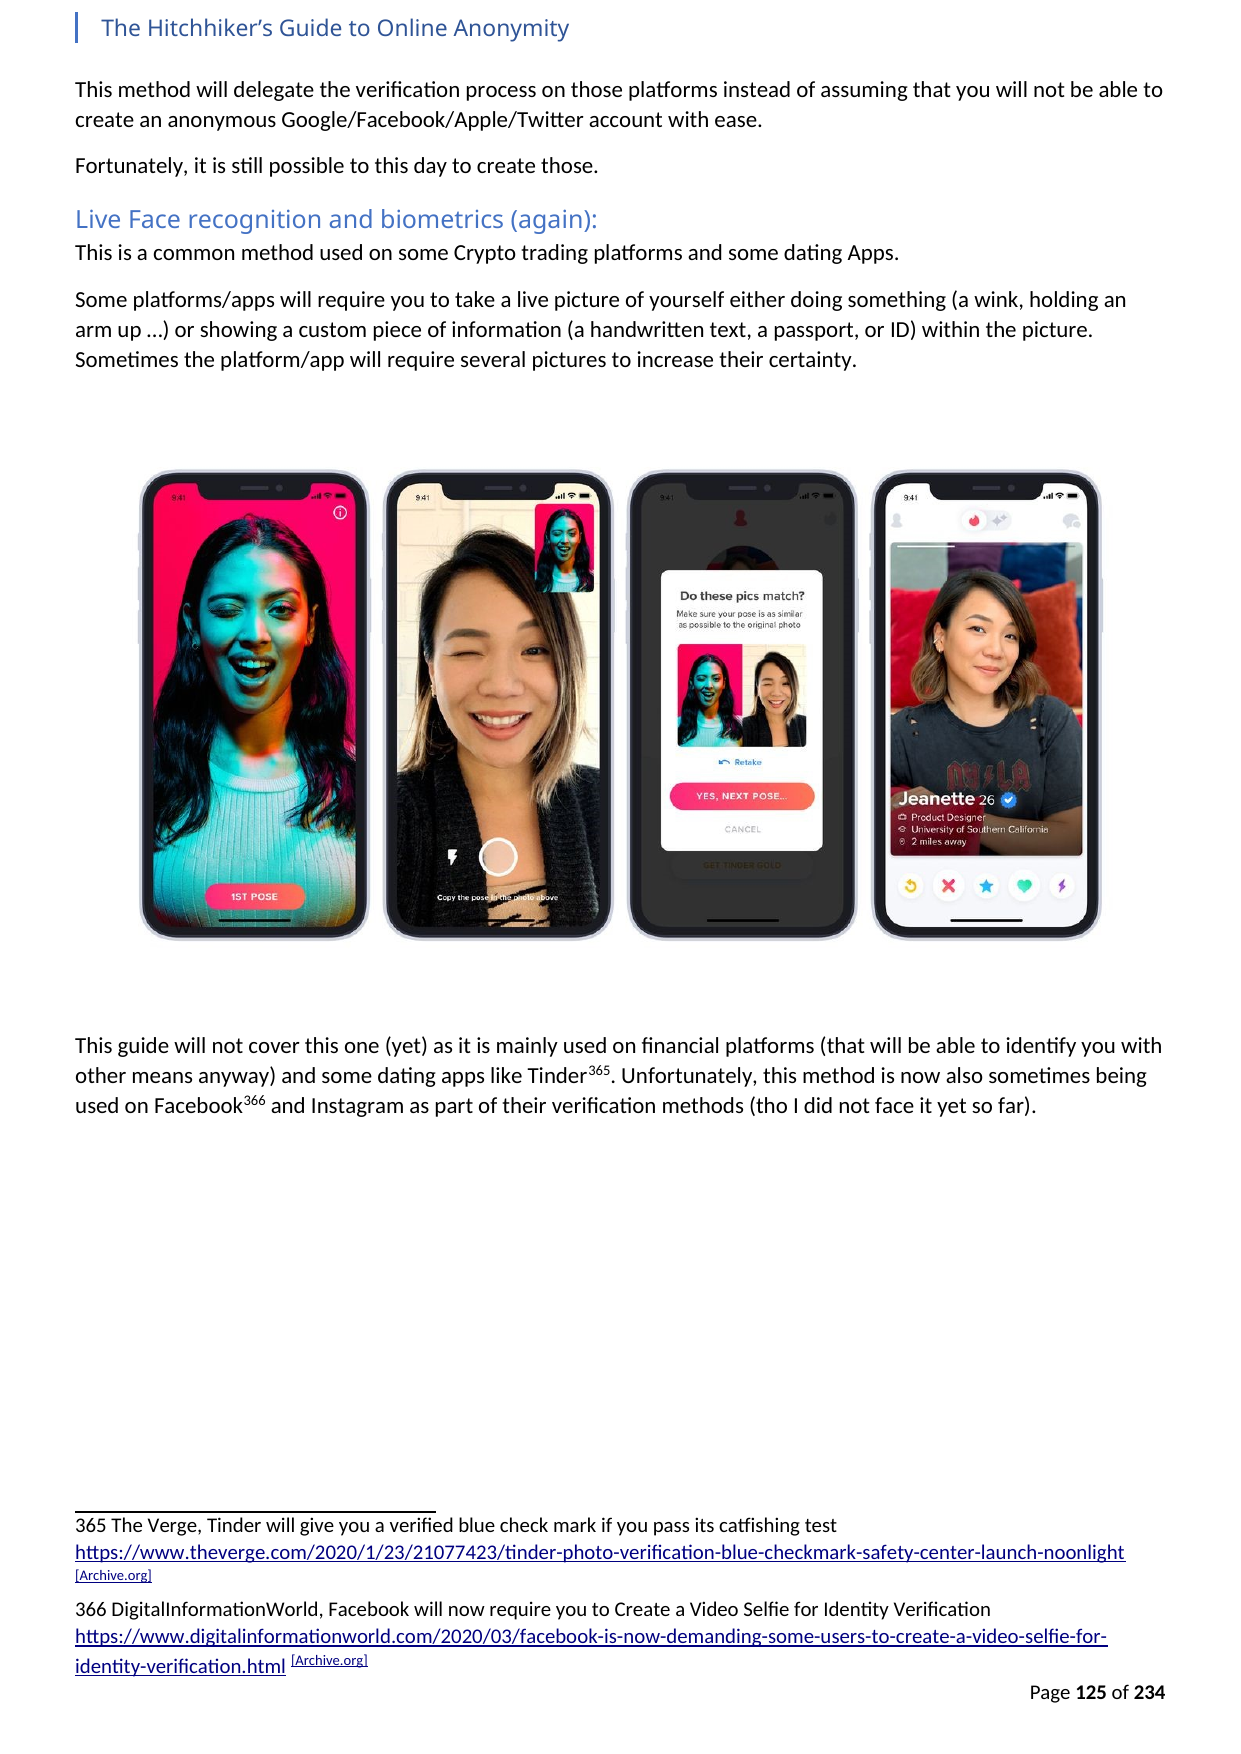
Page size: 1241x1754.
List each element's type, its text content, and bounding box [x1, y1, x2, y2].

text This guide will not cover this one (yet) as it is mainly used on financial platforms (that will be able to identify you with other means anyway) and some dating apps like Tinder. Unfortunately, this method is now also sometimes being used on Facebook and Instagram as part of their verification methods (tho I did not face it yet so far). [75, 1032, 1165, 1119]
text This is a common method used on some Crypto trading platforms and some dating Apps. [75, 238, 1165, 266]
text This method will delegate the verification process on those platforms instead of assuming that you will not be able to create an anonymous Google/Facebook/Apple/Twitter account with ease. [75, 75, 1165, 133]
picture [75, 391, 1169, 1014]
text Some platforms/apps will require you to take a live picture of yourself either doing something (a wink, holding an arm up …) or showing a custom piece of information (a handwritten text, a passport, or ID) within the picture. Sometimes the platform/app will require several pictures to increase their certainty. [75, 285, 1165, 373]
text DigitalInformationWorld, Facebook will now require you to Create a Video Selfie for Identity Verification https://www.digitalinformationworld.com/2020/03/facebook-is-now-demanding-some-users-to-create-a-video-selfie-for-identity-verification.html [Archive.org] [75, 1596, 1165, 1679]
text Fortunately, it is still possible to this day to create those. [75, 151, 1165, 179]
subtitle Live Face recognition and biometrics (again): [75, 202, 1165, 236]
text The Verge, Tinder will give you a verified blue check mark if you pass its catfishing test https://www.theverge.com/2020/1/23/21077423/tinder-photo-verification-blue-checkmark-safety-center-launch-noonlight [Archive.org] [75, 1512, 1165, 1594]
